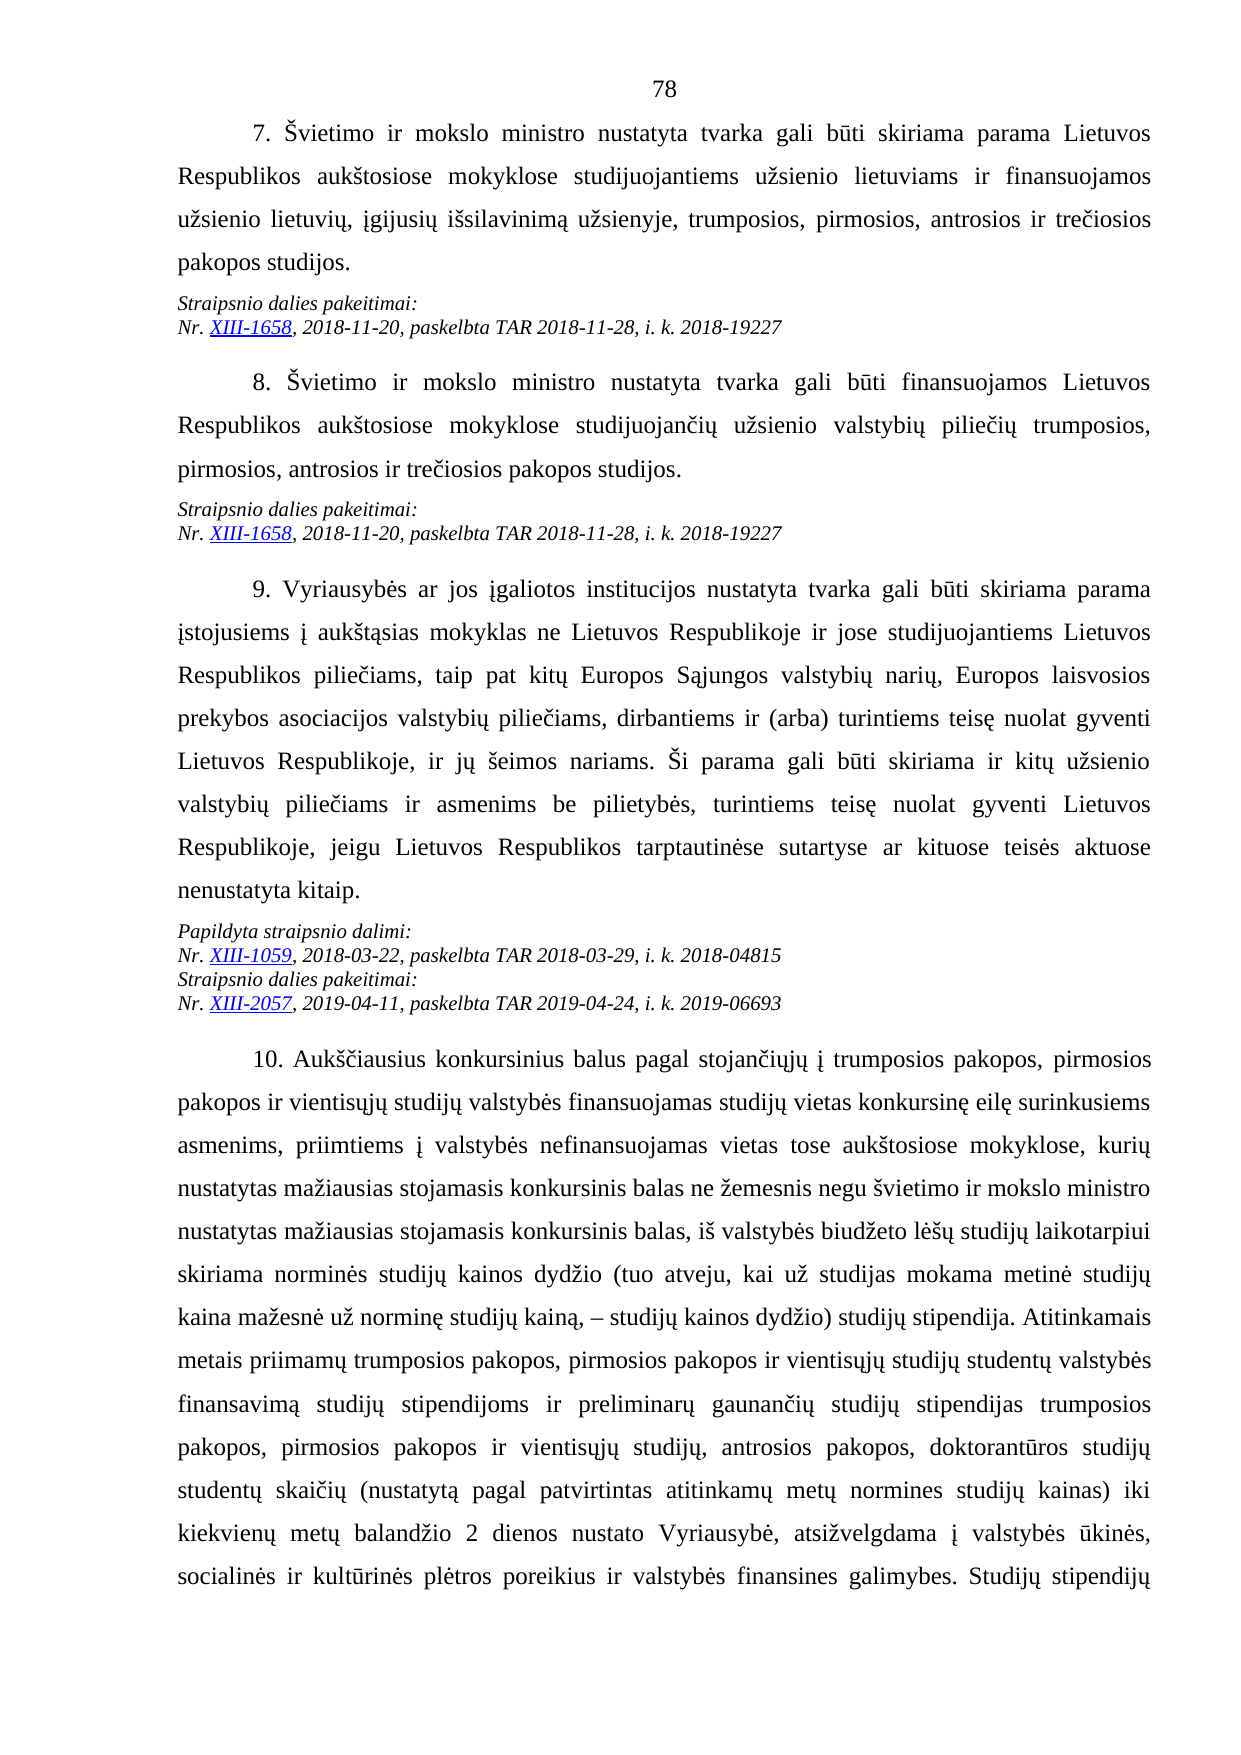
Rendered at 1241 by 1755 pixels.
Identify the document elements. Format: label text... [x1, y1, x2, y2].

text Nr. XIII-1658, 2018-11-20, paskelbta TAR 2018-11-28, i. k. 2018-19227 [177, 521, 1152, 545]
text Nr. XIII-2057, 2019-04-11, paskelbta TAR 2019-04-24, i. k. 2019-06693 [177, 991, 1152, 1015]
text 7. Švietimo ir mokslo ministro nustatyta tvarka gali būti skiriama parama Lietuvos Respublikos aukštosiose mokyklose studijuojantiems užsienio lietuviams ir finansuojamos užsienio lietuvių, įgijusių išsilavinimą užsienyje, trumposios, pirmosios, antrosios ir trečiosios pakopos studijos. [177, 118, 1152, 276]
text Straipsnio dalies pakeitimai: [177, 967, 1152, 991]
text Nr. XIII-1658, 2018-11-20, paskelbta TAR 2018-11-28, i. k. 2018-19227 [177, 315, 1152, 339]
text 8. Švietimo ir mokslo ministro nustatyta tvarka gali būti finansuojamos Lietuvos Respublikos aukštosiose mokyklose studijuojančių užsienio valstybių piliečių trumposios, pirmosios, antrosios ir trečiosios pakopos studijos. [177, 367, 1152, 482]
text 9. Vyriausybės ar jos įgaliotos institucijos nustatyta tvarka gali būti skiriama parama įstojusiems į aukštąsias mokyklas ne Lietuvos Respublikoje ir jose studijuojantiems Lietuvos Respublikos piliečiams, taip pat kitų Europos Sąjungos valstybių narių, Europos laisvosios prekybos asociacijos valstybių piliečiams, dirbantiems ir (arba) turintiems teisę nuolat gyventi Lietuvos Respublikoje, ir jų šeimos nariams. Ši parama gali būti skiriama ir kitų užsienio valstybių piliečiams ir asmenims be pilietybės, turintiems teisę nuolat gyventi Lietuvos Respublikoje, jeigu Lietuvos Respublikos tarptautinėse sutartyse ar kituose teisės aktuose nenustatyta kitaip. [177, 574, 1152, 904]
text Straipsnio dalies pakeitimai: [177, 291, 1152, 315]
text Straipsnio dalies pakeitimai: [177, 497, 1152, 521]
text Nr. XIII-1059, 2018-03-22, paskelbta TAR 2018-03-29, i. k. 2018-04815 [177, 943, 1152, 967]
text 10. Aukščiausius konkursinius balus pagal stojančiųjų į trumposios pakopos, pirmosios pakopos ir vientisųjų studijų valstybės finansuojamas studijų vietas konkursinę eilę surinkusiems asmenims, priimtiems į valstybės nefinansuojamas vietas tose aukštosiose mokyklose, kurių nustatytas mažiausias stojamasis konkursinis balas ne žemesnis negu švietimo ir mokslo ministro nustatytas mažiausias stojamasis konkursinis balas, iš valstybės biudžeto lėšų studijų laikotarpiui skiriama norminės studijų kainos dydžio (tuo atveju, kai už studijas mokama metinė studijų kaina mažesnė už norminę studijų kainą, – studijų kainos dydžio) studijų stipendija. Atitinkamais metais priimamų trumposios pakopos, pirmosios pakopos ir vientisųjų studijų studentų valstybės finansavimą studijų stipendijoms ir preliminarų gaunančių studijų stipendijas trumposios pakopos, pirmosios pakopos ir vientisųjų studijų, antrosios pakopos, doktorantūros studijų studentų skaičių (nustatytą pagal patvirtintas atitinkamų metų normines studijų kainas) iki kiekvienų metų balandžio 2 dienos nustato Vyriausybė, atsižvelgdama į valstybės ūkinės, socialinės ir kultūrinės plėtros poreikius ir valstybės finansines galimybes. Studijų stipendijų [177, 1044, 1152, 1590]
text Papildyta straipsnio dalimi: [177, 919, 1152, 943]
